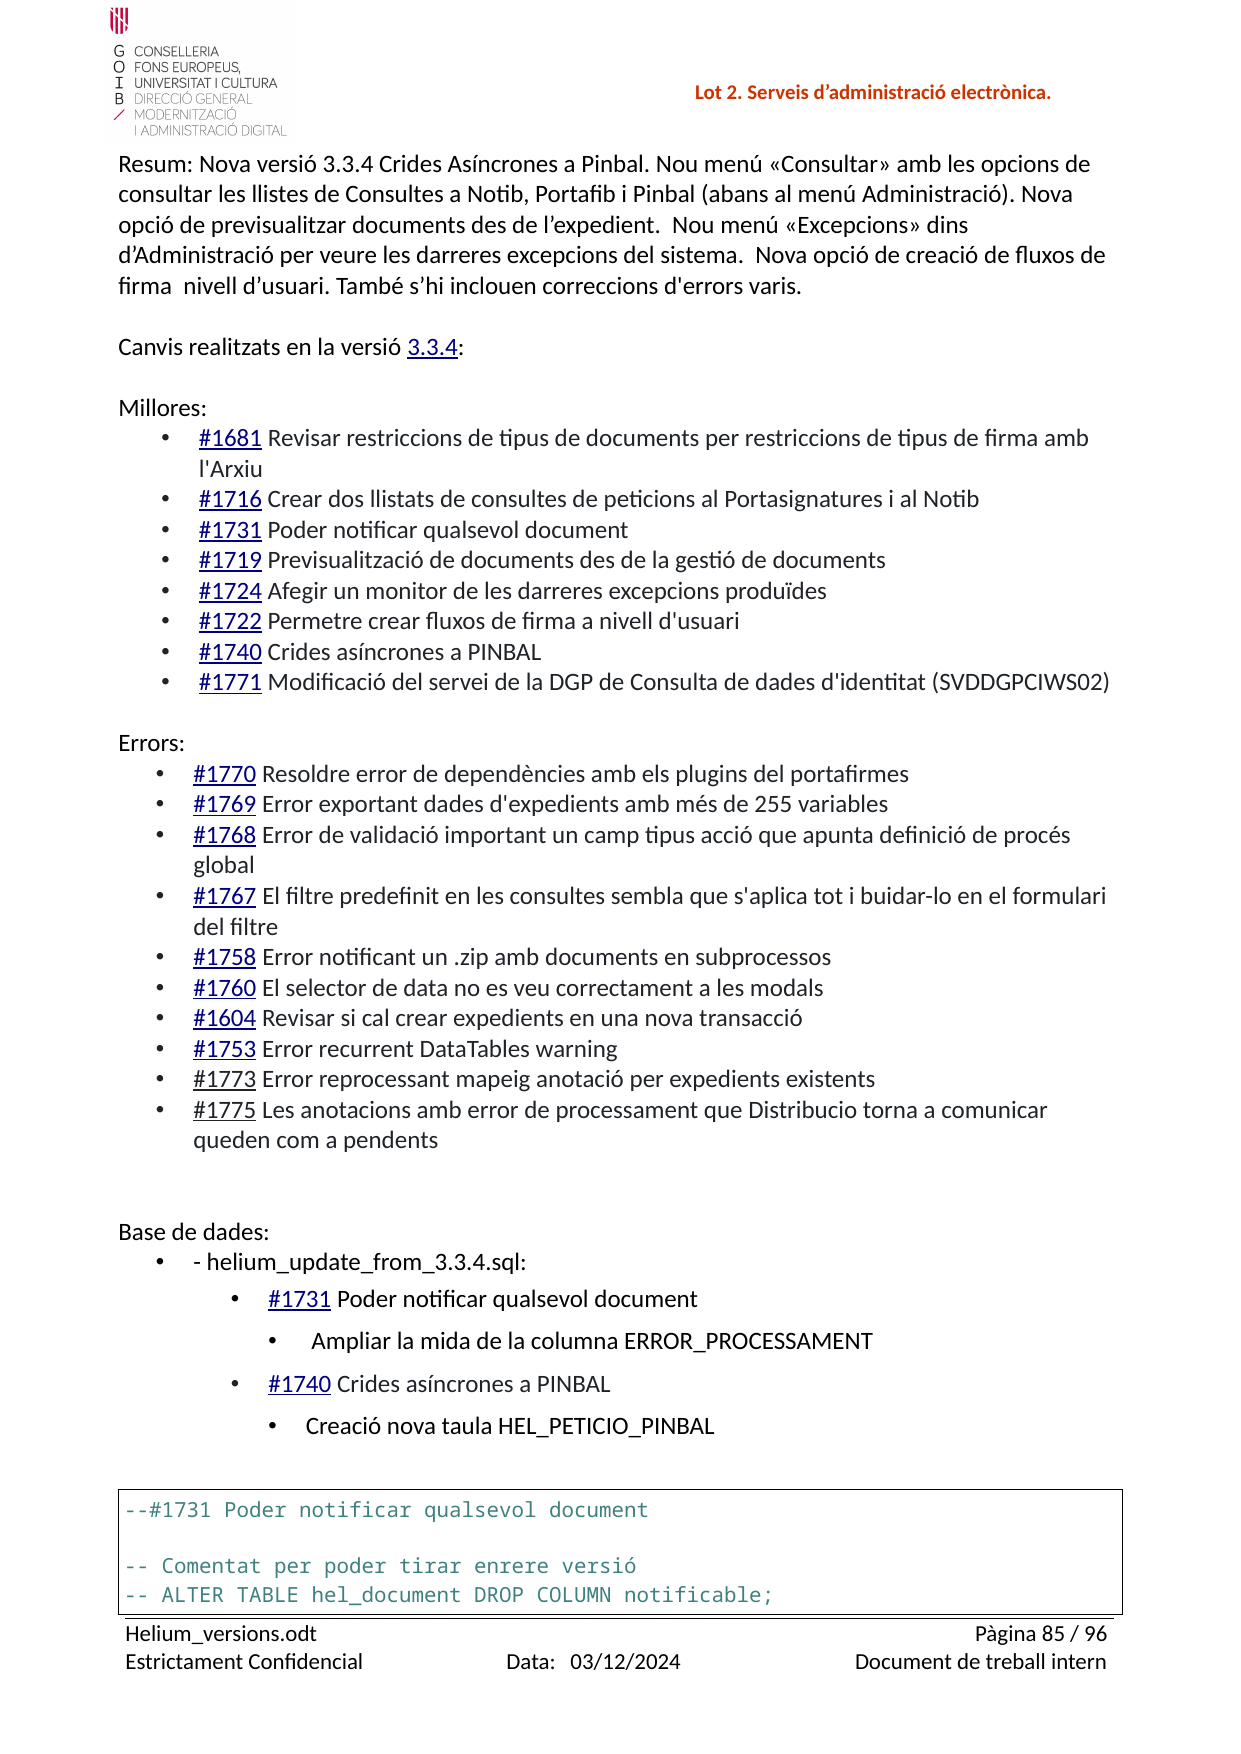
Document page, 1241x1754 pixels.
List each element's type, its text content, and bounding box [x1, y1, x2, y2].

list #1740 Crides asíncrones a PINBAL [161, 636, 1122, 667]
text Canvis realitzats en la versió 3.3.4: [118, 331, 1122, 361]
list #1773 Error reprocessant mapeig anotació per expedients existents [156, 1063, 1122, 1094]
list #1724 Afegir un monitor de les darreres excepcions produïdes [161, 575, 1122, 606]
list #1770 Resoldre error de dependències amb els plugins del portafirmes [156, 758, 1122, 789]
list #1722 Permetre crear fluxos de firma a nivell d'usuari [161, 606, 1122, 636]
list #1767 El filtre predefinit en les consultes sembla que s'aplica tot i buidar-lo en el formulari del filtre [156, 880, 1122, 941]
list #1681 Revisar restriccions de tipus de documents per restriccions de tipus de firma amb l'Arxiu [161, 422, 1122, 483]
table_header --#1731 Poder notificar qualsevol document -- Comentat per poder tirar enrere versió -- ALTER TABLE hel_document DROP COLUMN notificable; [119, 1490, 1122, 1614]
list #1760 El selector de data no es veu correctament a les modals [156, 972, 1122, 1002]
list #1731 Poder notificar qualsevol document [161, 514, 1122, 544]
list #1716 Crear dos llistats de consultes de peticions al Portasignatures i al Notib [161, 483, 1122, 514]
list #1771 Modificació del servei de la DGP de Consulta de dades d'identitat (SVDDGPCIWS02) [161, 667, 1122, 697]
text Base de dades: [118, 1216, 1122, 1246]
text Resum: Nova versió 3.3.4 Crides Asíncrones a Pinbal. Nou menú «Consultar» amb les opcions de consultar les llistes de Consultes a Notib, Portafib i Pinbal (abans al menú Administració). Nova opció de previsualitzar documents des de l’expedient. Nou menú «Excepcions» dins d’Administració per veure les darreres excepcions del sistema. Nova opció de creació de fluxos de firma nivell d’usuari. També s’hi inclouen correccions d'errors varis. [118, 148, 1122, 300]
list #1758 Error notificant un .zip amb documents en subprocessos [156, 941, 1122, 972]
list Ampliar la mida de la columna ERROR_PROCESSAMENT [268, 1325, 1122, 1356]
list #1775 Les anotacions amb error de processament que Distribucio torna a comunicar queden com a pendents [156, 1094, 1122, 1155]
text Errors: [118, 728, 1122, 758]
list #1769 Error exportant dades d'expedients amb més de 255 variables [156, 789, 1122, 819]
picture [100, 0, 297, 144]
list #1719 Previsualització de documents des de la gestió de documents [161, 544, 1122, 575]
list #1753 Error recurrent DataTables warning [156, 1033, 1122, 1063]
list Creació nova taula HEL_PETICIO_PINBAL [268, 1410, 1122, 1441]
list - helium_update_from_3.3.4.sql: [156, 1246, 1122, 1277]
list #1740 Crides asíncrones a PINBAL [231, 1368, 1122, 1398]
list #1731 Poder notificar qualsevol document [231, 1283, 1122, 1313]
list #1768 Error de validació important un camp tipus acció que apunta definició de procés global [156, 819, 1122, 880]
text Millores: [118, 392, 1122, 422]
list #1604 Revisar si cal crear expedients en una nova transacció [156, 1002, 1122, 1033]
